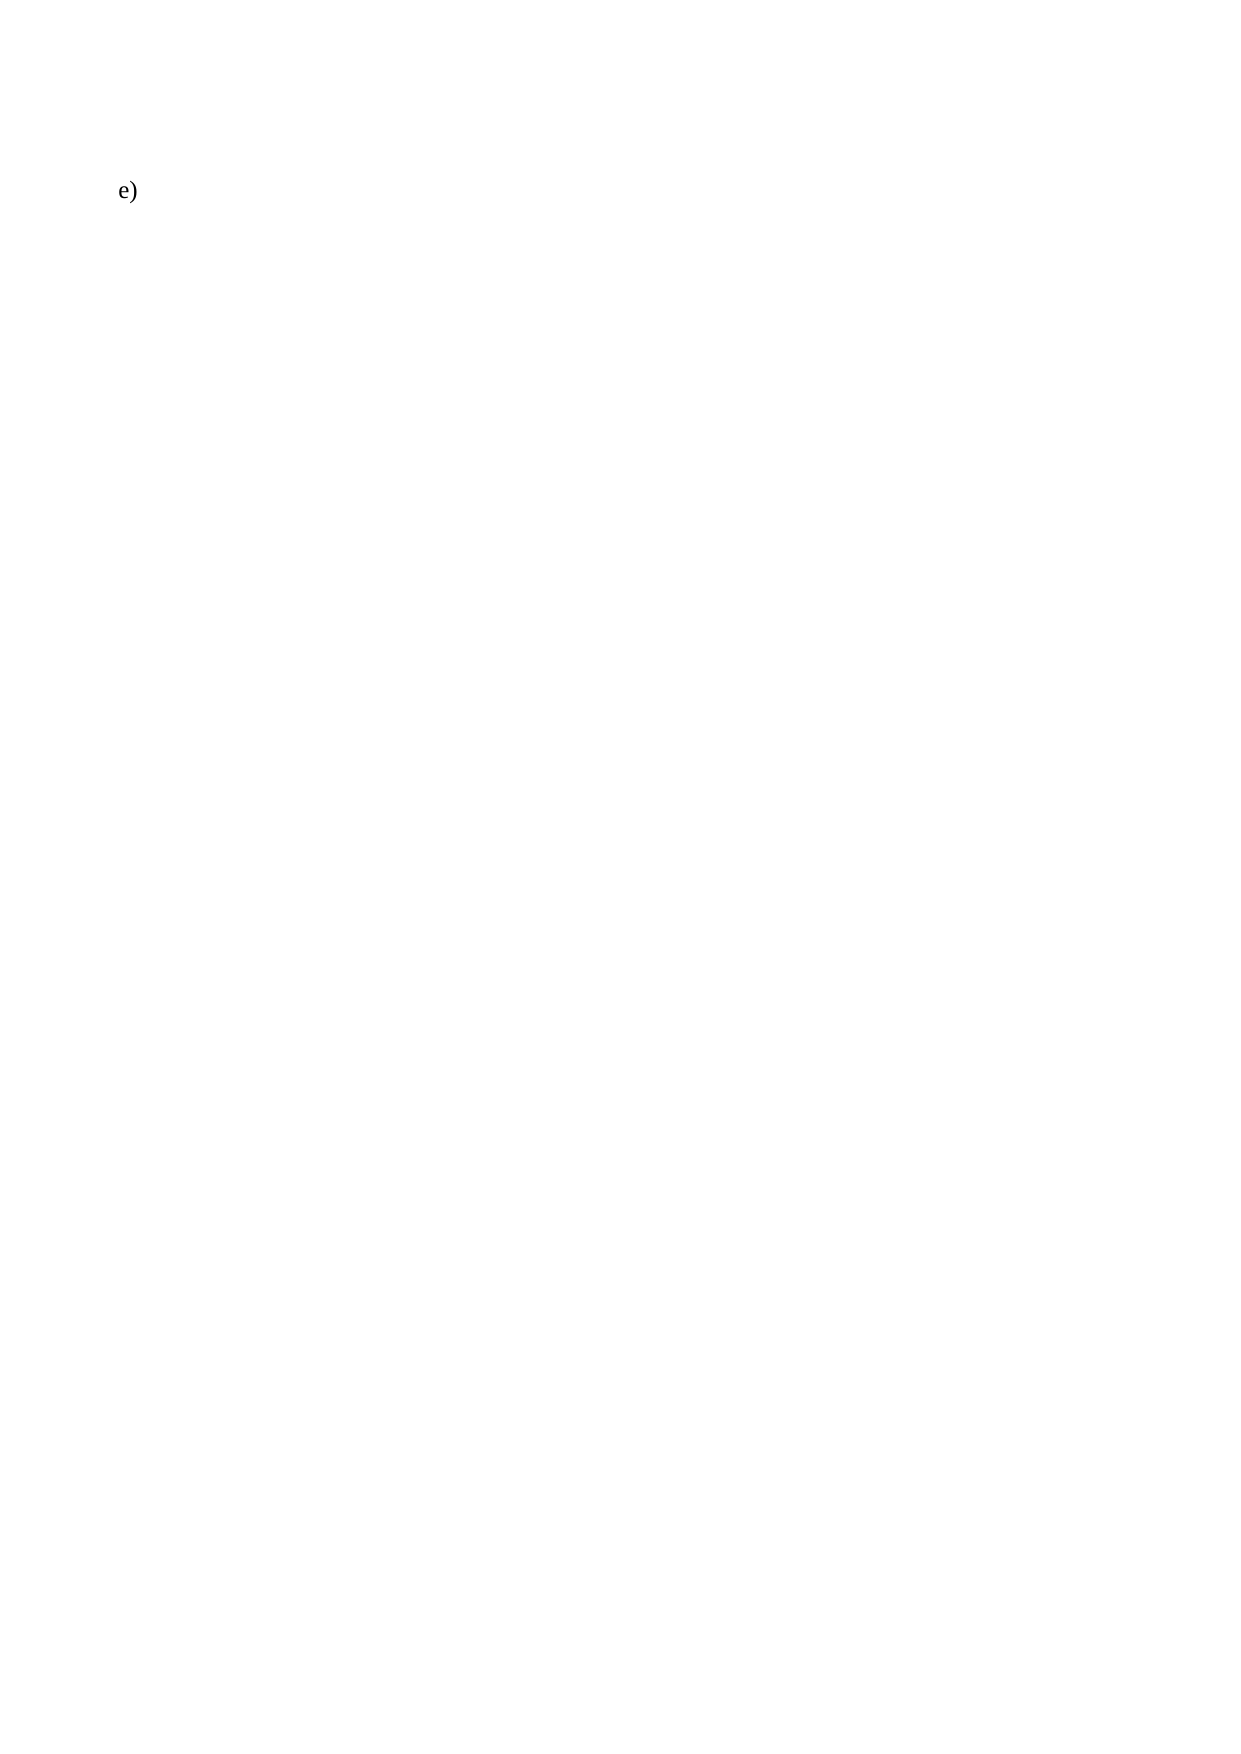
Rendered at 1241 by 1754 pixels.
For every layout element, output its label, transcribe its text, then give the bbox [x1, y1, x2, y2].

text e) [118, 176, 1122, 204]
